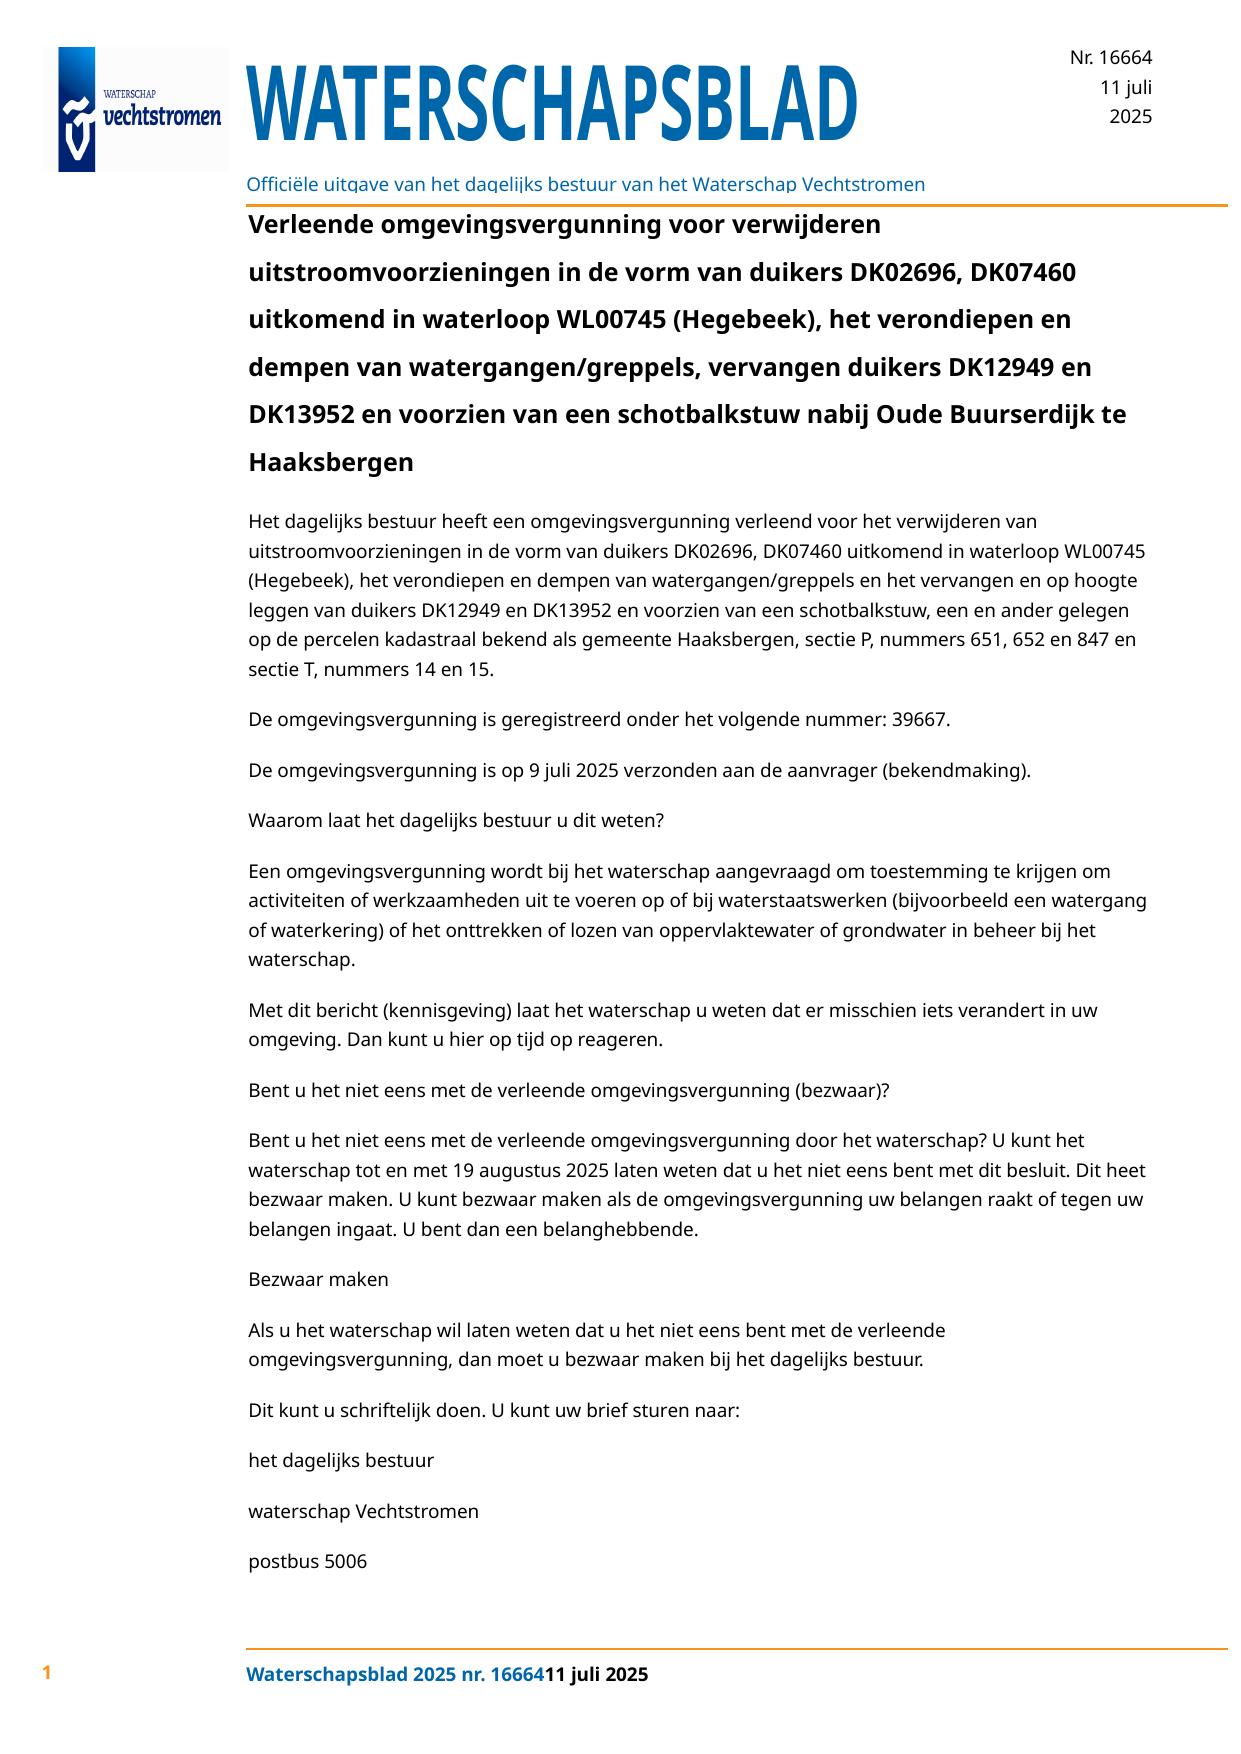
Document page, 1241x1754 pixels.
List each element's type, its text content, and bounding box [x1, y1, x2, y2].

picture [41, 47, 231, 172]
text Als u het waterschap wil laten weten dat u het niet eens bent met de verleende omgevingsvergunning, dan moet u bezwaar maken bij het dagelijks bestuur. [248, 1317, 1152, 1372]
text postbus 5006 [248, 1548, 1152, 1574]
text Een omgevingsvergunning wordt bij het waterschap aangevraagd om toestemming te krijgen om activiteiten of werkzaamheden uit te voeren op of bij waterstaatswerken (bijvoorbeeld een watergang of waterkering) of het onttrekken of lozen van oppervlaktewater of grondwater in beheer bij het waterschap. [248, 858, 1152, 972]
text Waarom laat het dagelijks bestuur u dit weten? [248, 807, 1152, 833]
text Bent u het niet eens met de verleende omgevingsvergunning (bezwaar)? [248, 1077, 1152, 1103]
text Met dit bericht (kennisgeving) laat het waterschap u weten dat er misschien iets verandert in uw omgeving. Dan kunt u hier op tijd op reageren. [248, 997, 1152, 1052]
text Bent u het niet eens met de verleende omgevingsvergunning door het waterschap? U kunt het waterschap tot en met 19 augustus 2025 laten weten dat u het niet eens bent met dit besluit. Dit heet bezwaar maken. U kunt bezwaar maken als de omgevingsvergunning uw belangen raakt of tegen uw belangen ingaat. U bent dan een belanghebbende. [248, 1127, 1152, 1242]
text Bezwaar maken [248, 1267, 1152, 1292]
text De omgevingsvergunning is op 9 juli 2025 verzonden aan de aanvrager (bekendmaking). [248, 757, 1152, 783]
text De omgevingsvergunning is geregistreerd onder het volgende nummer: 39667. [248, 707, 1152, 732]
text het dagelijks bestuur [248, 1447, 1152, 1473]
text Verleende omgevingsvergunning voor verwijderen uitstroomvoorzieningen in de vorm van duikers DK02696, DK07460 uitkomend in waterloop WL00745 (Hegebeek), het verondiepen en dempen van watergangen/greppels, vervangen duikers DK12949 en DK13952 en voorzien van een schotbalkstuw nabij Oude Buurserdijk te Haaksbergen [248, 207, 1152, 479]
text Dit kunt u schriftelijk doen. U kunt uw brief sturen naar: [248, 1397, 1152, 1423]
text waterschap Vechtstromen [248, 1498, 1152, 1524]
text Het dagelijks bestuur heeft een omgevingsvergunning verleend voor het verwijderen van uitstroomvoorzieningen in de vorm van duikers DK02696, DK07460 uitkomend in waterloop WL00745 (Hegebeek), het verondiepen en dempen van watergangen/greppels en het vervangen en op hoogte leggen van duikers DK12949 en DK13952 en voorzien van een schotbalkstuw, een en ander gelegen op de percelen kadastraal bekend als gemeente Haaksbergen, sectie P, nummers 651, 652 en 847 en sectie T, nummers 14 en 15. [248, 508, 1152, 682]
